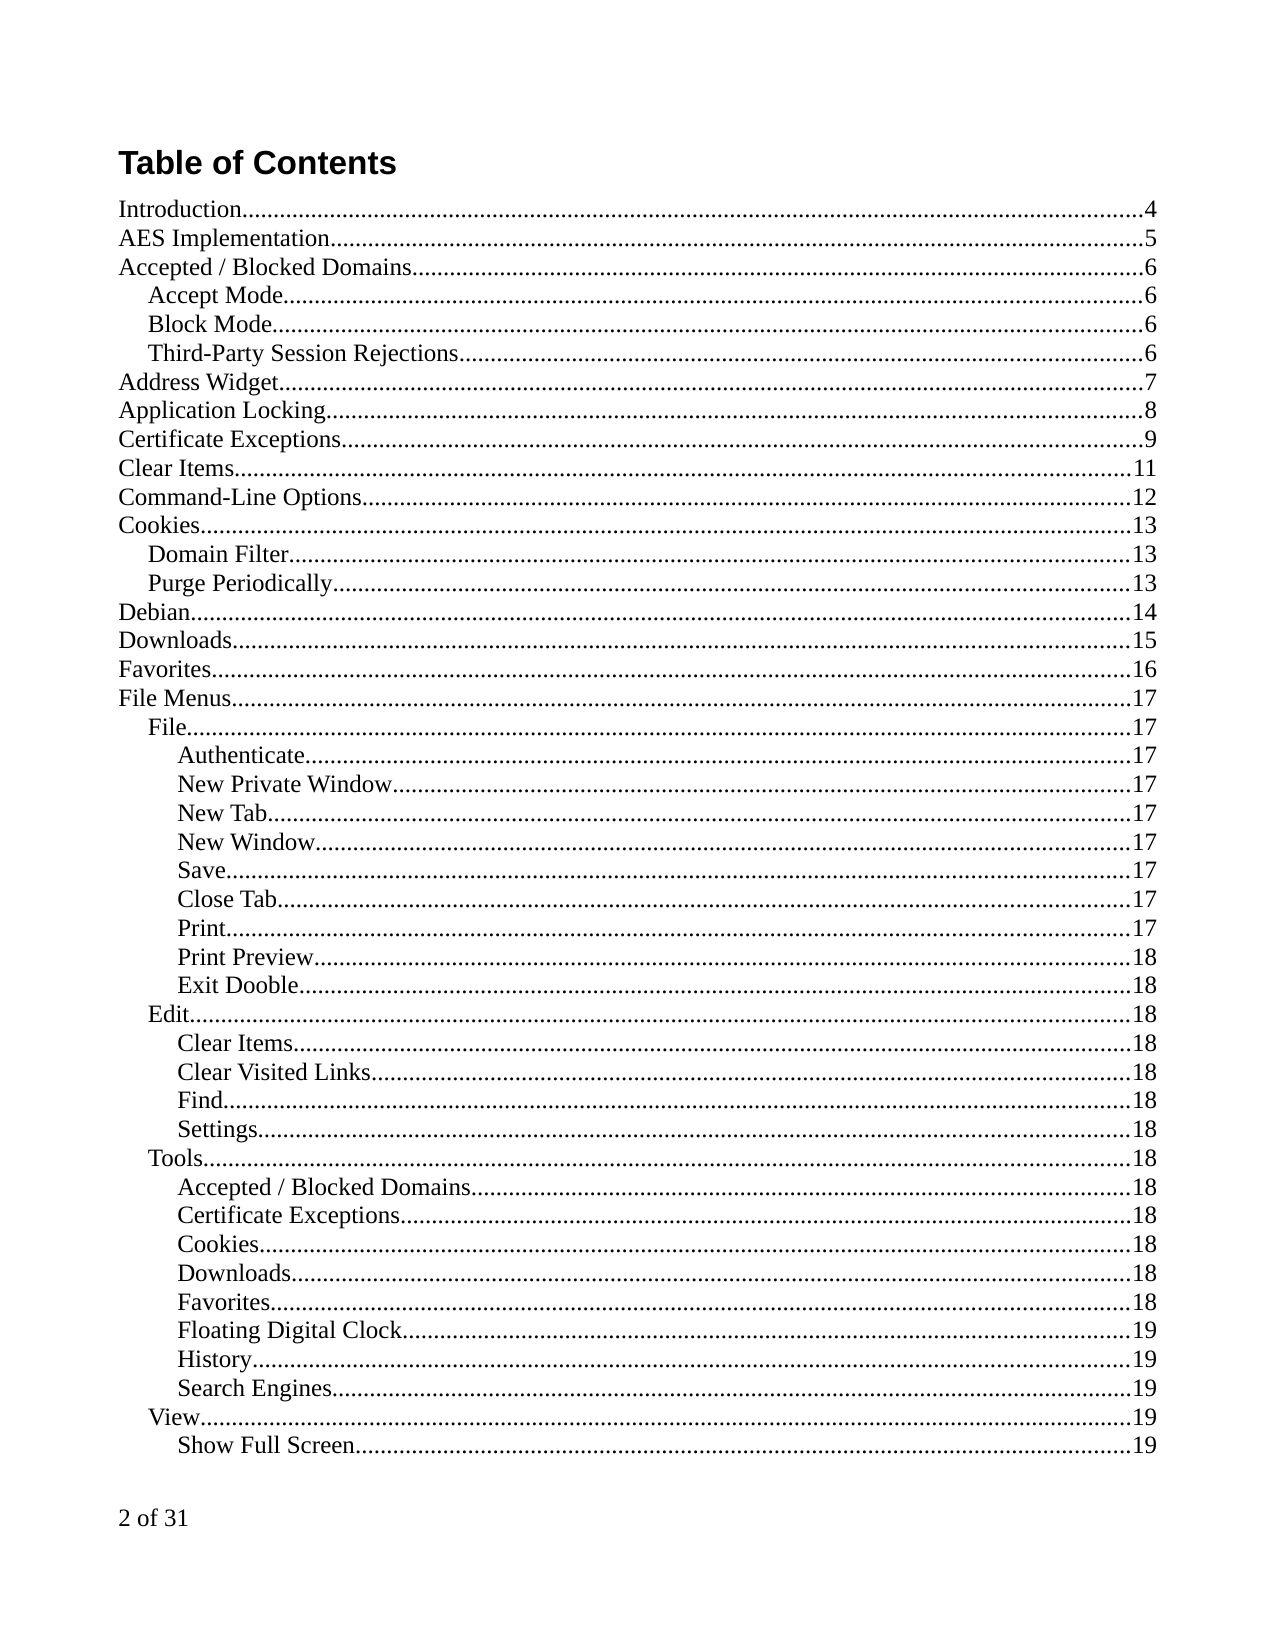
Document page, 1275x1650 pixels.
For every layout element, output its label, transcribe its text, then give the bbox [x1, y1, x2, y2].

text Search Engines 19 [177, 1373, 1157, 1402]
text Certificate Exceptions 18 [177, 1200, 1157, 1229]
text File Menus 17 [118, 683, 1157, 712]
text Settings 18 [177, 1114, 1157, 1143]
subtitle Table of Contents [118, 143, 1157, 182]
text Floating Digital Clock 19 [177, 1315, 1157, 1344]
text Third-Party Session Rejections 6 [148, 338, 1157, 367]
text Clear Items 18 [177, 1028, 1157, 1057]
text Clear Items 11 [118, 453, 1157, 482]
text New Window 17 [177, 827, 1157, 855]
text Downloads 15 [118, 625, 1157, 654]
text Save 17 [177, 855, 1157, 884]
text Exit Dooble 18 [177, 970, 1157, 999]
text Print Preview 18 [177, 942, 1157, 970]
text Downloads 18 [177, 1258, 1157, 1287]
text Cookies 18 [177, 1229, 1157, 1258]
text Favorites 18 [177, 1287, 1157, 1315]
text File 17 [148, 712, 1157, 740]
text Purge Periodically 13 [148, 568, 1157, 597]
text Print 17 [177, 913, 1157, 942]
text Accepted / Blocked Domains 18 [177, 1172, 1157, 1200]
text AES Implementation 5 [118, 223, 1157, 252]
text Command-Line Options 12 [118, 482, 1157, 510]
text Tools 18 [148, 1143, 1157, 1172]
text Introduction 4 [118, 194, 1157, 223]
text New Private Window 17 [177, 769, 1157, 798]
text Cookies 13 [118, 510, 1157, 539]
text Clear Visited Links 18 [177, 1057, 1157, 1085]
text History 19 [177, 1344, 1157, 1373]
text Address Widget 7 [118, 367, 1157, 395]
text Domain Filter 13 [148, 539, 1157, 568]
text Find 18 [177, 1085, 1157, 1114]
text Debian 14 [118, 597, 1157, 625]
text Application Locking 8 [118, 395, 1157, 424]
text Accepted / Blocked Domains 6 [118, 252, 1157, 280]
text Accept Mode 6 [148, 280, 1157, 309]
text Certificate Exceptions 9 [118, 424, 1157, 453]
text Close Tab 17 [177, 884, 1157, 913]
text Block Mode 6 [148, 309, 1157, 338]
text New Tab 17 [177, 798, 1157, 827]
text Show Full Screen 19 [177, 1430, 1157, 1459]
text Favorites 16 [118, 654, 1157, 683]
text Edit 18 [148, 999, 1157, 1028]
text View 19 [148, 1402, 1157, 1430]
text Authenticate 17 [177, 740, 1157, 769]
